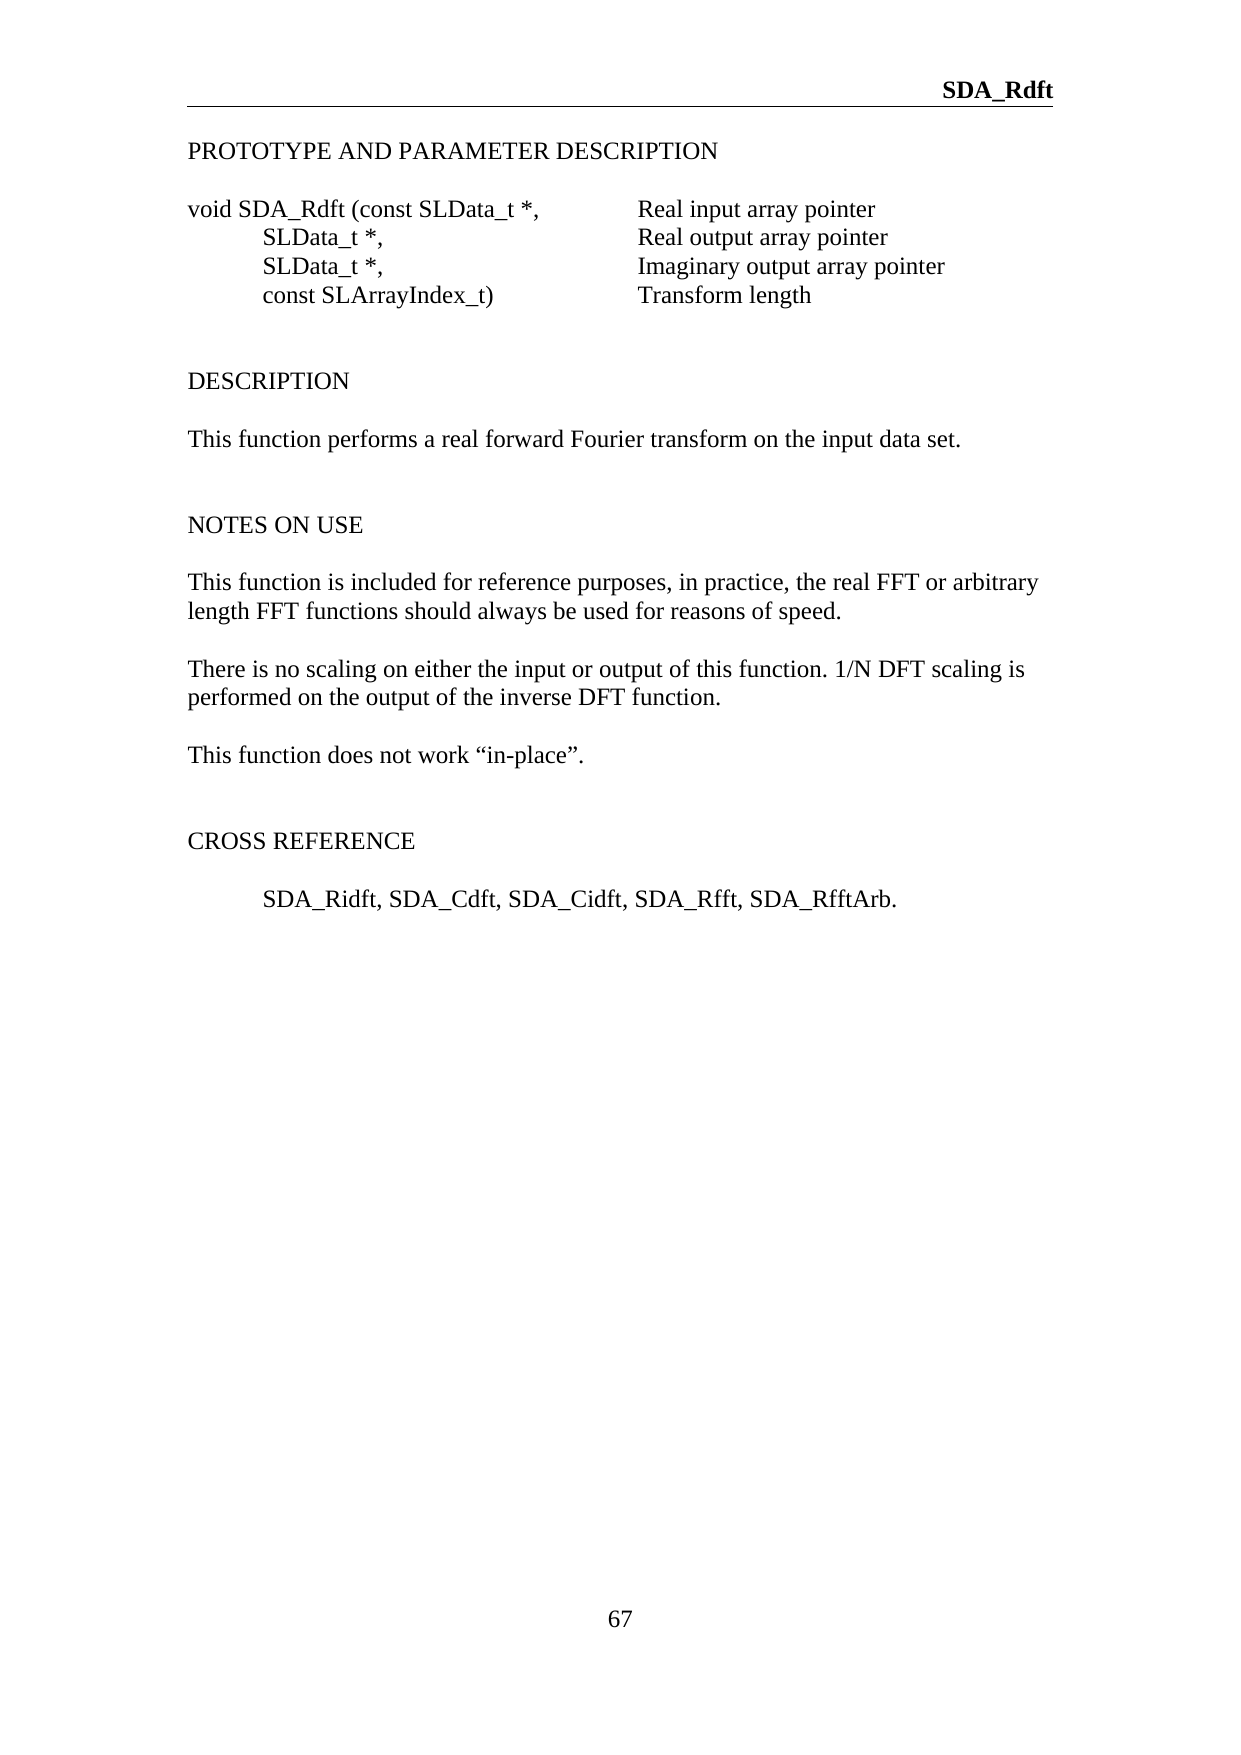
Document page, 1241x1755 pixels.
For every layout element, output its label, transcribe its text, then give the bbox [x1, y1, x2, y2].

text PROTOTYPE AND PARAMETER DESCRIPTION [187, 136, 1053, 165]
text SLData_t *, Real output array pointer [187, 222, 1053, 251]
subtitle SDA_Rdft [187, 75, 1053, 106]
text This function does not work “in-place”. [187, 740, 1053, 769]
text DESCRIPTION [187, 366, 1053, 395]
text There is no scaling on either the input or output of this function. 1/N DFT scaling is performed on the output of the inverse DFT function. [187, 654, 1053, 711]
text This function is included for reference purposes, in practice, the real FFT or arbitrary length FFT functions should always be used for reasons of speed. [187, 567, 1053, 625]
text CROSS REFERENCE [187, 826, 1053, 855]
text SDA_Ridft, SDA_Cdft, SDA_Cidft, SDA_Rfft, SDA_RfftArb. [187, 884, 1053, 912]
text void SDA_Rdft (const SLData_t *, Real input array pointer [187, 194, 1053, 222]
text const SLArrayIndex_t) Transform length [187, 280, 1053, 309]
text NOTES ON USE [187, 510, 1053, 539]
text This function performs a real forward Fourier transform on the input data set. [187, 424, 1053, 452]
text SLData_t *, Imaginary output array pointer [187, 251, 1053, 280]
